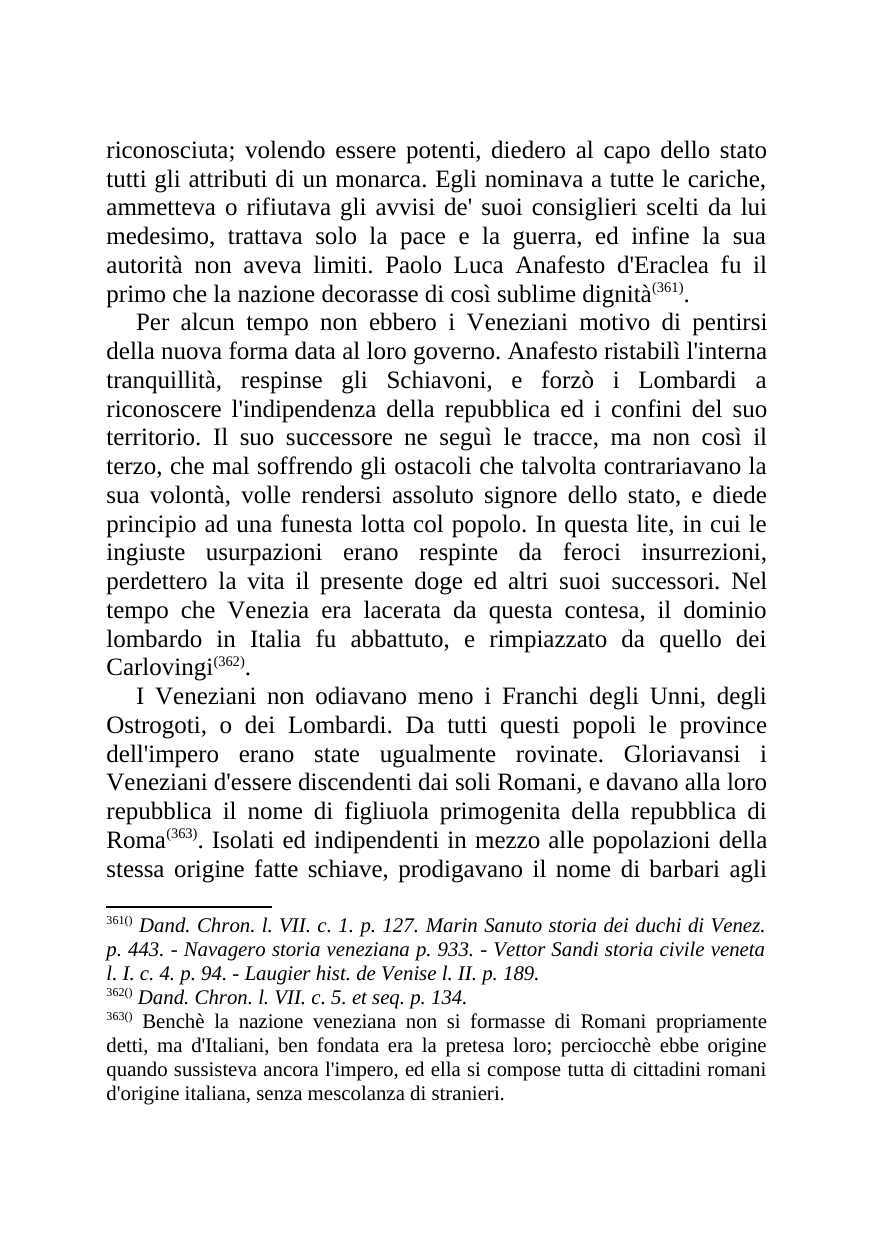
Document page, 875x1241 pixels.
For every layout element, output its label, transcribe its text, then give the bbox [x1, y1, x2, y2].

text () Benchè la nazione veneziana non si formasse di Romani propriamente detti, ma d'Italiani, ben fondata era la pretesa loro; perciocchè ebbe origine quando sussisteva ancora l'impero, ed ella si compose tutta di cittadini romani d'origine italiana, senza mescolanza di stranieri. [106, 1009, 768, 1105]
text () Dand. Chron. l. VII. c. 5. et seq. p. 134. [106, 985, 768, 1009]
text Per alcun tempo non ebbero i Veneziani motivo di pentirsi della nuova forma data al loro governo. Anafesto ristabilì l'interna tranquillità, respinse gli Schiavoni, e forzò i Lombardi a riconoscere l'indipendenza della repubblica ed i confini del suo territorio. Il suo successore ne seguì le tracce, ma non così il terzo, che mal soffrendo gli ostacoli che talvolta contrariavano la sua volontà, volle rendersi assoluto signore dello stato, e diede principio ad una funesta lotta col popolo. In questa lite, in cui le ingiuste usurpazioni erano respinte da feroci insurrezioni, perdettero la vita il presente doge ed altri suoi successori. Nel tempo che Venezia era lacerata da questa contesa, il dominio lombardo in Italia fu abbattuto, e rimpiazzato da quello dei Carlovingi(). [106, 307, 768, 681]
text I Veneziani non odiavano meno i Franchi degli Unni, degli Ostrogoti, o dei Lombardi. Da tutti questi popoli le province dell'impero erano state ugualmente rovinate. Gloriavansi i Veneziani d'essere discendenti dai soli Romani, e davano alla loro repubblica il nome di figliuola primogenita della repubblica di Roma(). Isolati ed indipendenti in mezzo alle popolazioni della stessa origine fatte schiave, prodigavano il nome di barbari agli [106, 681, 768, 882]
text () Dand. Chron. l. VII. c. 1. p. 127. Marin Sanuto storia dei duchi di Venez. p. 443. - Navagero storia veneziana p. 933. - Vettor Sandi storia civile veneta l. I. c. 4. p. 94. - Laugier hist. de Venise l. II. p. 189. [106, 913, 768, 985]
text riconosciuta; volendo essere potenti, diedero al capo dello stato tutti gli attributi di un monarca. Egli nominava a tutte le cariche, ammetteva o rifiutava gli avvisi de' suoi consiglieri scelti da lui medesimo, trattava solo la pace e la guerra, ed infine la sua autorità non aveva limiti. Paolo Luca Anafesto d'Eraclea fu il primo che la nazione decorasse di così sublime dignità(). [106, 135, 768, 307]
